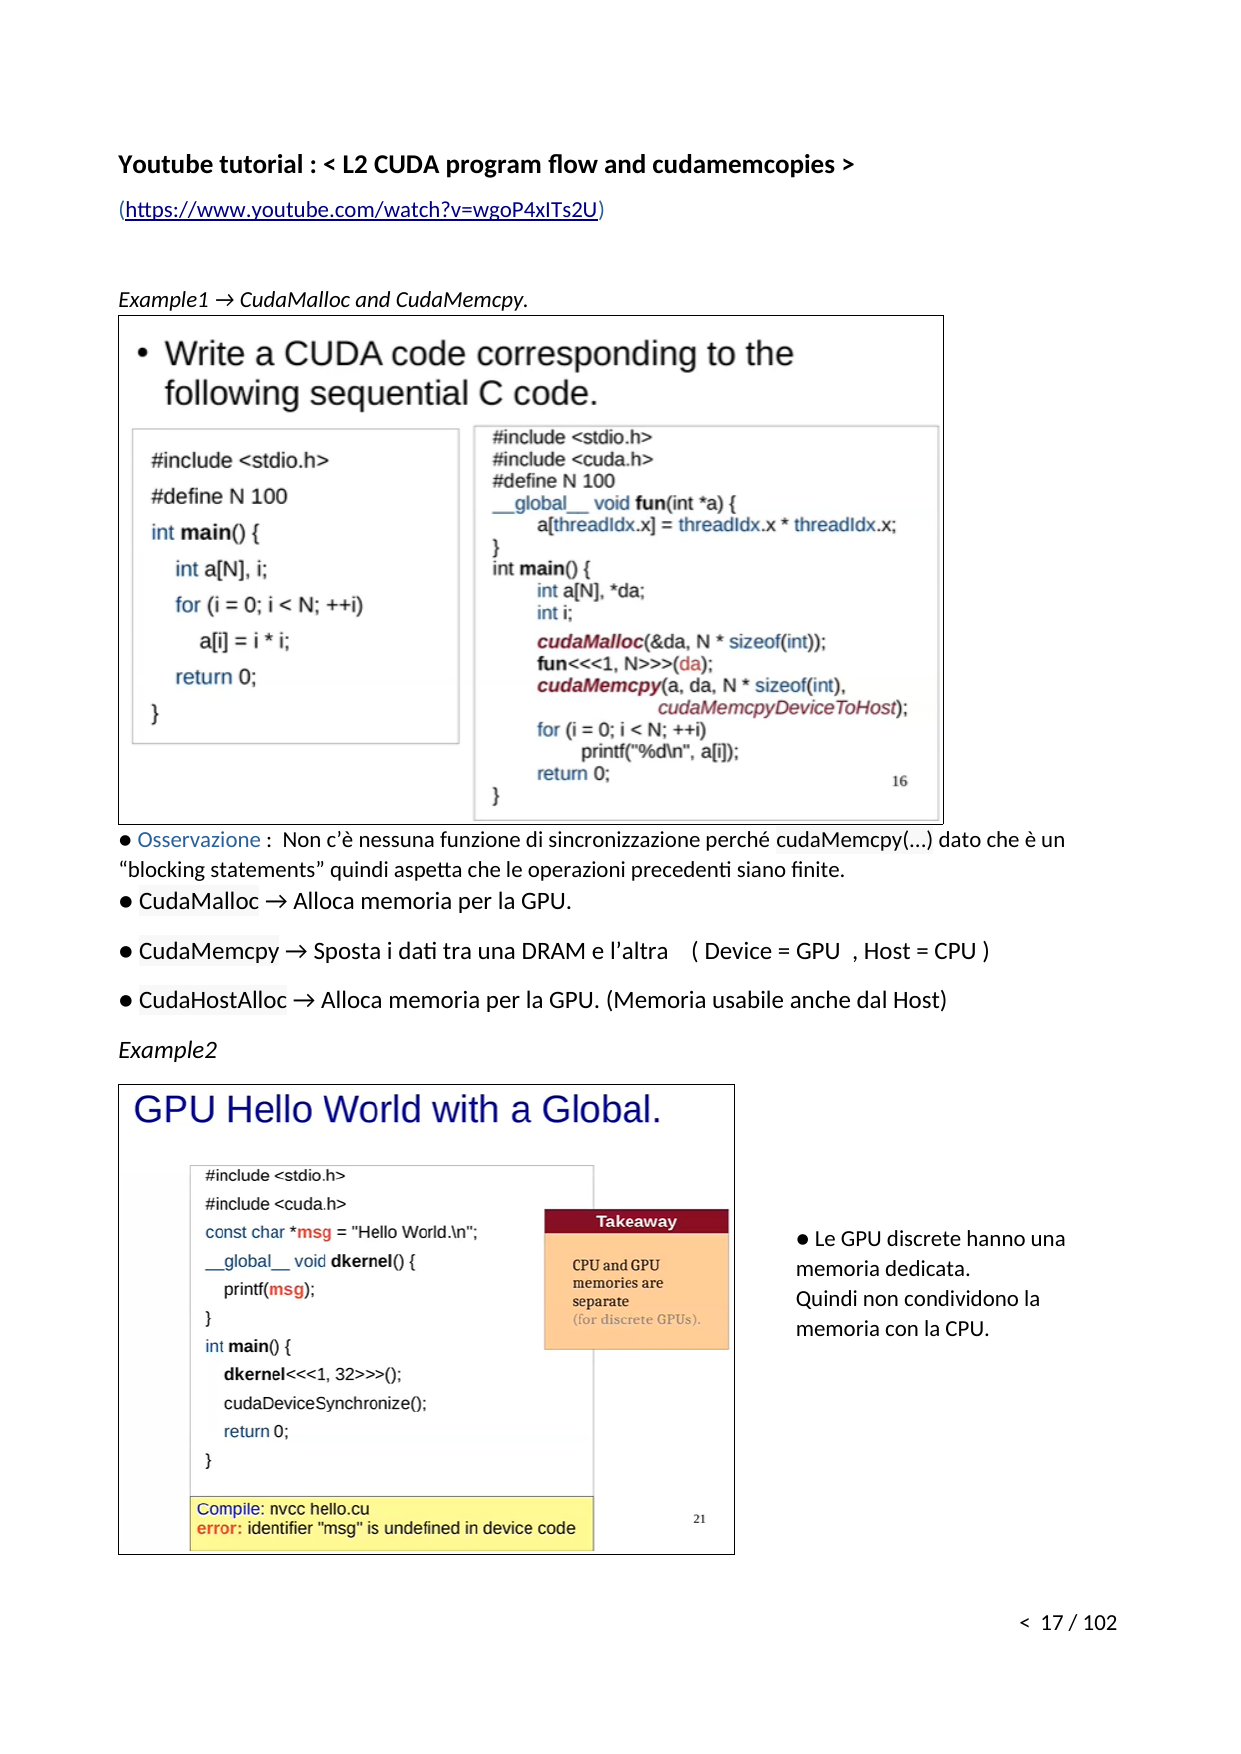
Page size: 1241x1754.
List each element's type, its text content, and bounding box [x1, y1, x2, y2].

text ● CudaMemcpy → Sposta i dati tra una DRAM e l’altra ( Device = GPU , Host = CPU ) [118, 935, 1122, 966]
text Example1 → CudaMalloc and CudaMemcpy. [118, 285, 1122, 313]
picture [121, 318, 941, 821]
text Example2 [118, 1034, 1122, 1065]
text ● Osservazione : Non c’è nessuna funzione di sincronizzazione perché cudaMemcpy(...) dato che è un “blocking statements” quindi aspetta che le operazioni precedenti siano finite. [118, 826, 1122, 883]
text ● CudaHostAlloc → Alloca memoria per la GPU. (Memoria usabile anche dal Host) [118, 984, 1122, 1015]
text (https://www.youtube.com/watch?v=wgoP4xITs2U) [118, 195, 1122, 223]
picture [121, 1086, 732, 1551]
subtitle Youtube tutorial : < L2 CUDA program flow and cudamemcopies > [118, 148, 1122, 181]
text ● CudaMalloc → Alloca memoria per la GPU. [118, 885, 1122, 916]
